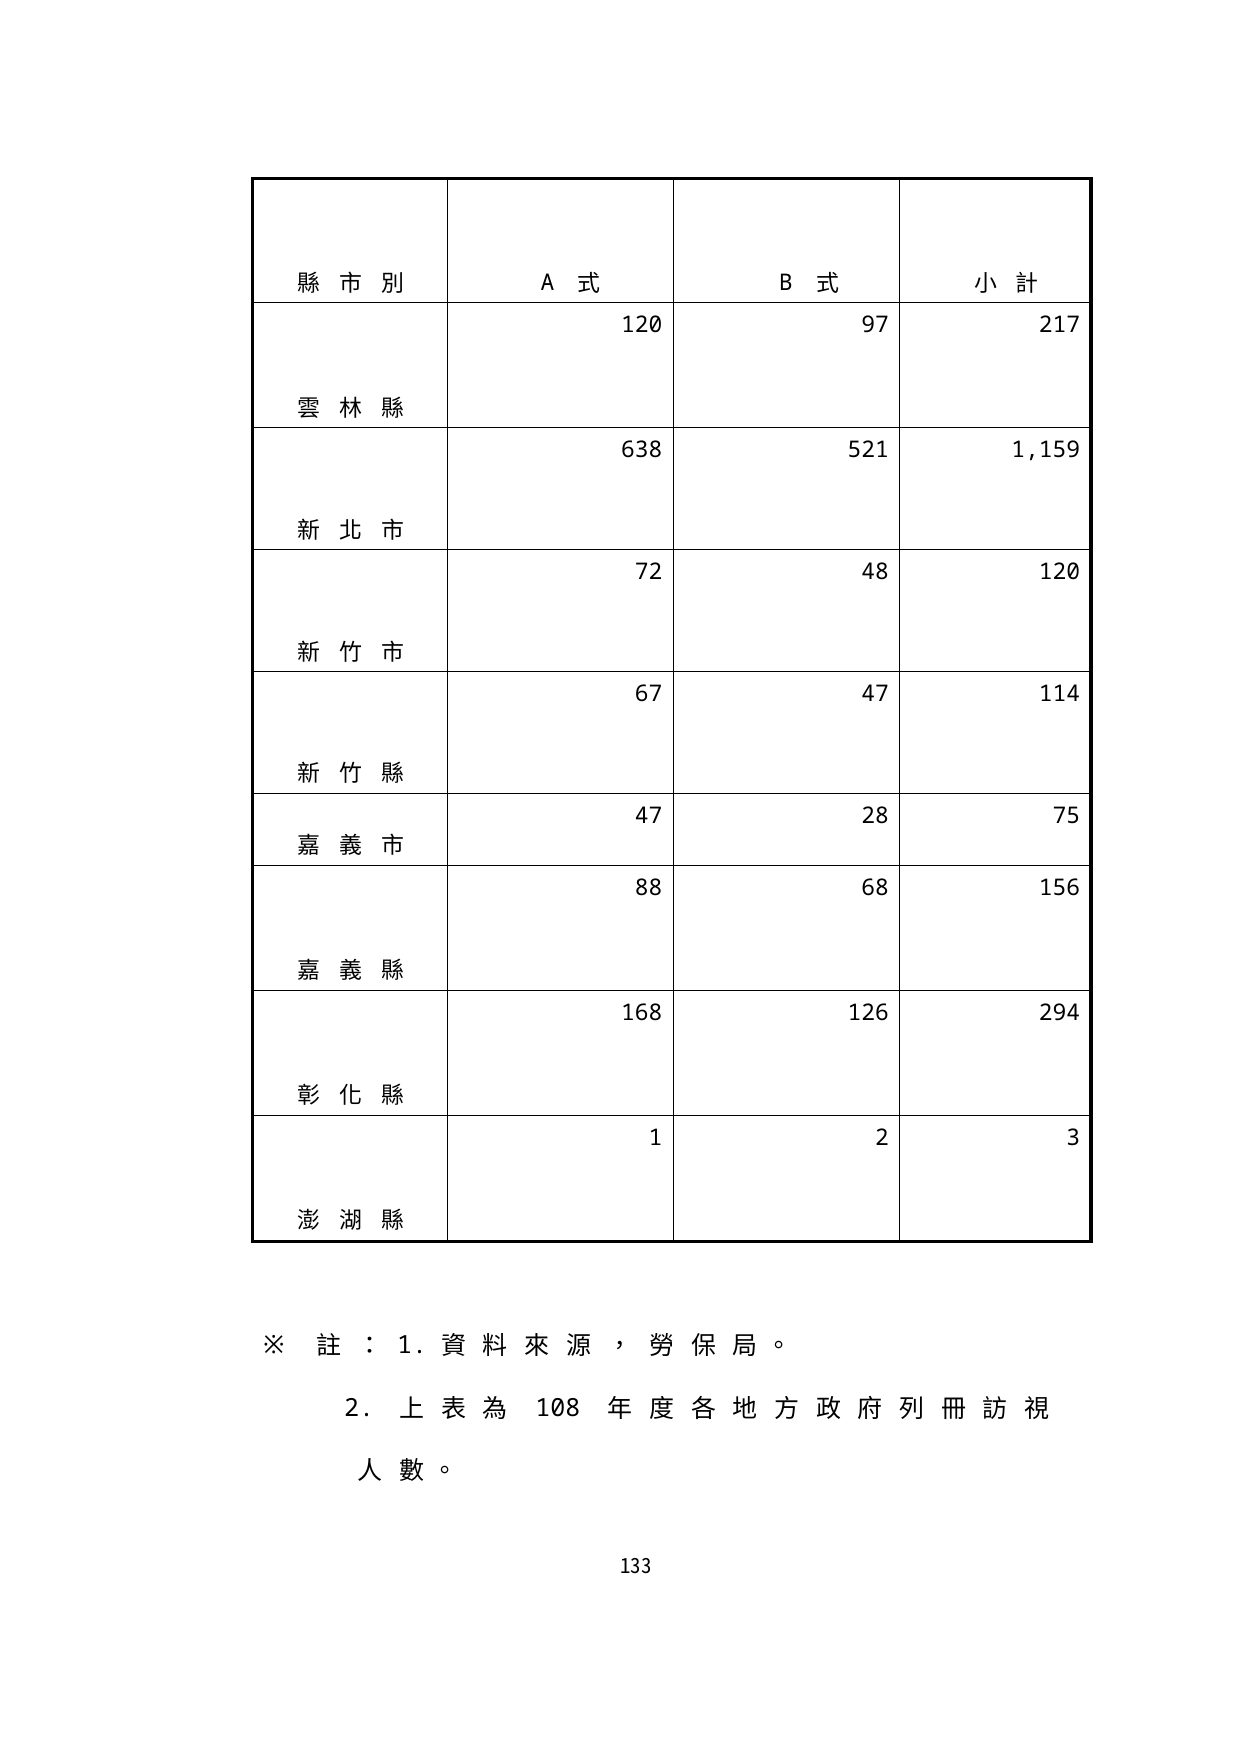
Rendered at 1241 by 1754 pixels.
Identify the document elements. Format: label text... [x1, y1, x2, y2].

table_cell 47 [448, 794, 673, 865]
table_cell 嘉義縣 [254, 866, 447, 990]
table_cell 3 [900, 1116, 1089, 1240]
table_cell 294 [900, 991, 1089, 1115]
table_cell 97 [674, 303, 899, 427]
table_cell 新北市 [254, 428, 447, 549]
table_cell 126 [674, 991, 899, 1115]
table_cell 28 [674, 794, 899, 865]
table_header B式 [674, 180, 899, 302]
table_cell 48 [674, 550, 899, 671]
table_cell 2 [674, 1116, 899, 1240]
table_cell 75 [900, 794, 1089, 865]
table_cell 156 [900, 866, 1089, 990]
table_cell 67 [448, 672, 673, 793]
text 2.上表為108年度各地方政府列冊訪視人數。 [222, 1365, 1058, 1490]
text ※註：1.資料來源，勞保局。 [222, 1302, 1058, 1365]
table_cell 1,159 [900, 428, 1089, 549]
table_cell 嘉義市 [254, 794, 447, 865]
table_cell 168 [448, 991, 673, 1115]
table_cell 638 [448, 428, 673, 549]
table_cell 120 [900, 550, 1089, 671]
table_cell 120 [448, 303, 673, 427]
table_cell 217 [900, 303, 1089, 427]
table_cell 88 [448, 866, 673, 990]
table_cell 新竹市 [254, 550, 447, 671]
table_cell 澎湖縣 [254, 1116, 447, 1240]
table_cell 114 [900, 672, 1089, 793]
table_cell 47 [674, 672, 899, 793]
table_cell 521 [674, 428, 899, 549]
table_cell 彰化縣 [254, 991, 447, 1115]
table_cell 68 [674, 866, 899, 990]
table_cell 72 [448, 550, 673, 671]
table_cell 新竹縣 [254, 672, 447, 793]
table_header A式 [448, 180, 673, 302]
table_cell 1 [448, 1116, 673, 1240]
table_cell 雲林縣 [254, 303, 447, 427]
table_header 縣市別 [254, 180, 447, 302]
table_header 小計 [900, 180, 1089, 302]
